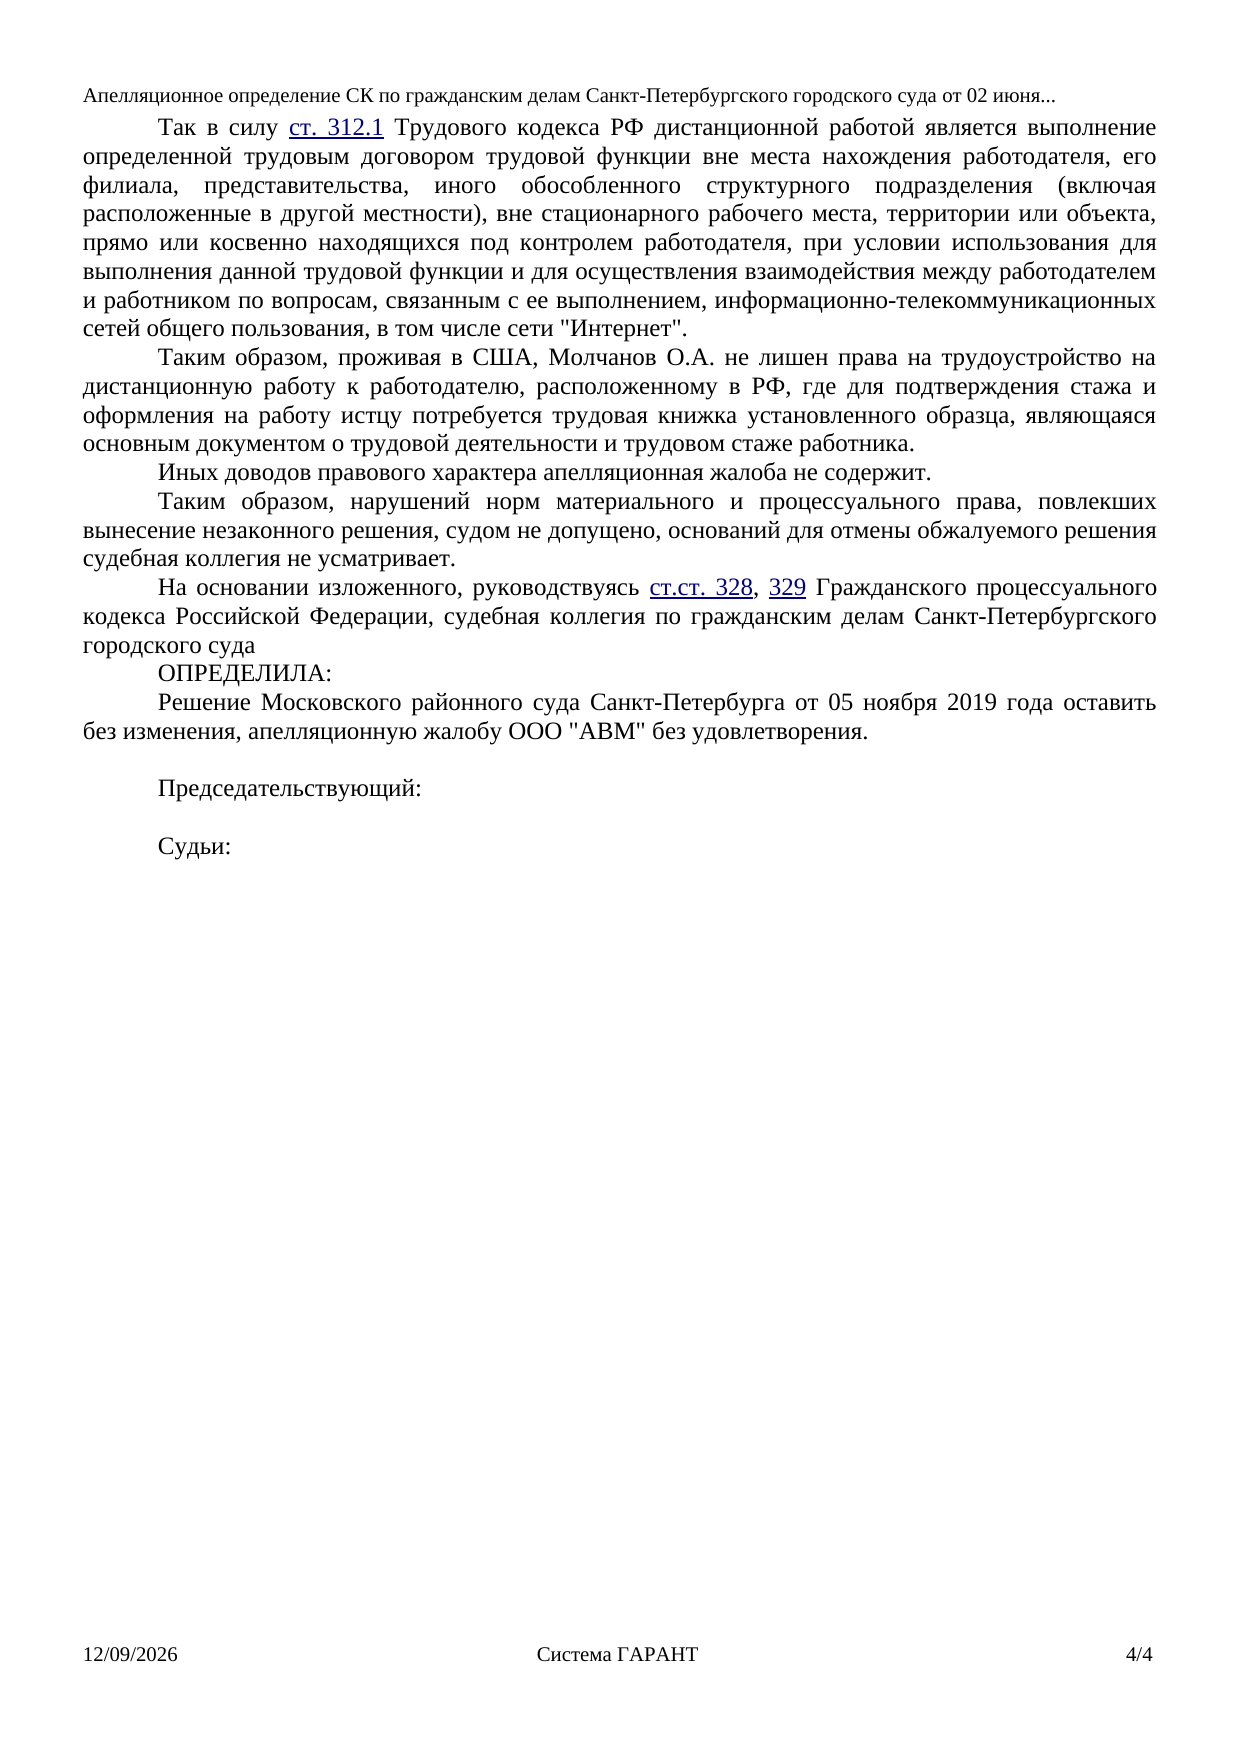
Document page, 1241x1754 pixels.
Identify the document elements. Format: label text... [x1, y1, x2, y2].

text Иных доводов правового характера апелляционная жалоба не содержит. [83, 457, 1157, 486]
text На основании изложенного, руководствуясь ст.ст. 328, 329 Гражданского процессуального кодекса Российской Федерации, судебная коллегия по гражданским делам Санкт-Петербургского городского суда [83, 572, 1157, 658]
text Таким образом, проживая в США, Молчанов О.А. не лишен права на трудоустройство на дистанционную работу к работодателю, расположенному в РФ, где для подтверждения стажа и оформления на работу истцу потребуется трудовая книжка установленного образца, являющаяся основным документом о трудовой деятельности и трудовом стаже работника. [83, 342, 1157, 457]
text Председательствующий: [83, 773, 1157, 802]
text Таким образом, нарушений норм материального и процессуального права, повлекших вынесение незаконного решения, судом не допущено, оснований для отмены обжалуемого решения судебная коллегия не усматривает. [83, 486, 1157, 572]
text Судьи: [83, 831, 1157, 860]
text Так в силу ст. 312.1 Трудового кодекса РФ дистанционной работой является выполнение определенной трудовым договором трудовой функции вне места нахождения работодателя, его филиала, представительства, иного обособленного структурного подразделения (включая расположенные в другой местности), вне стационарного рабочего места, территории или объекта, прямо или косвенно находящихся под контролем работодателя, при условии использования для выполнения данной трудовой функции и для осуществления взаимодействия между работодателем и работником по вопросам, связанным с ее выполнением, информационно-телекоммуникационных сетей общего пользования, в том числе сети "Интернет". [83, 112, 1157, 342]
text Решение Московского районного суда Санкт-Петербурга от 05 ноября 2019 года оставить без изменения, апелляционную жалобу ООО "АВМ" без удовлетворения. [83, 687, 1157, 745]
text ОПРЕДЕЛИЛА: [83, 658, 1157, 687]
